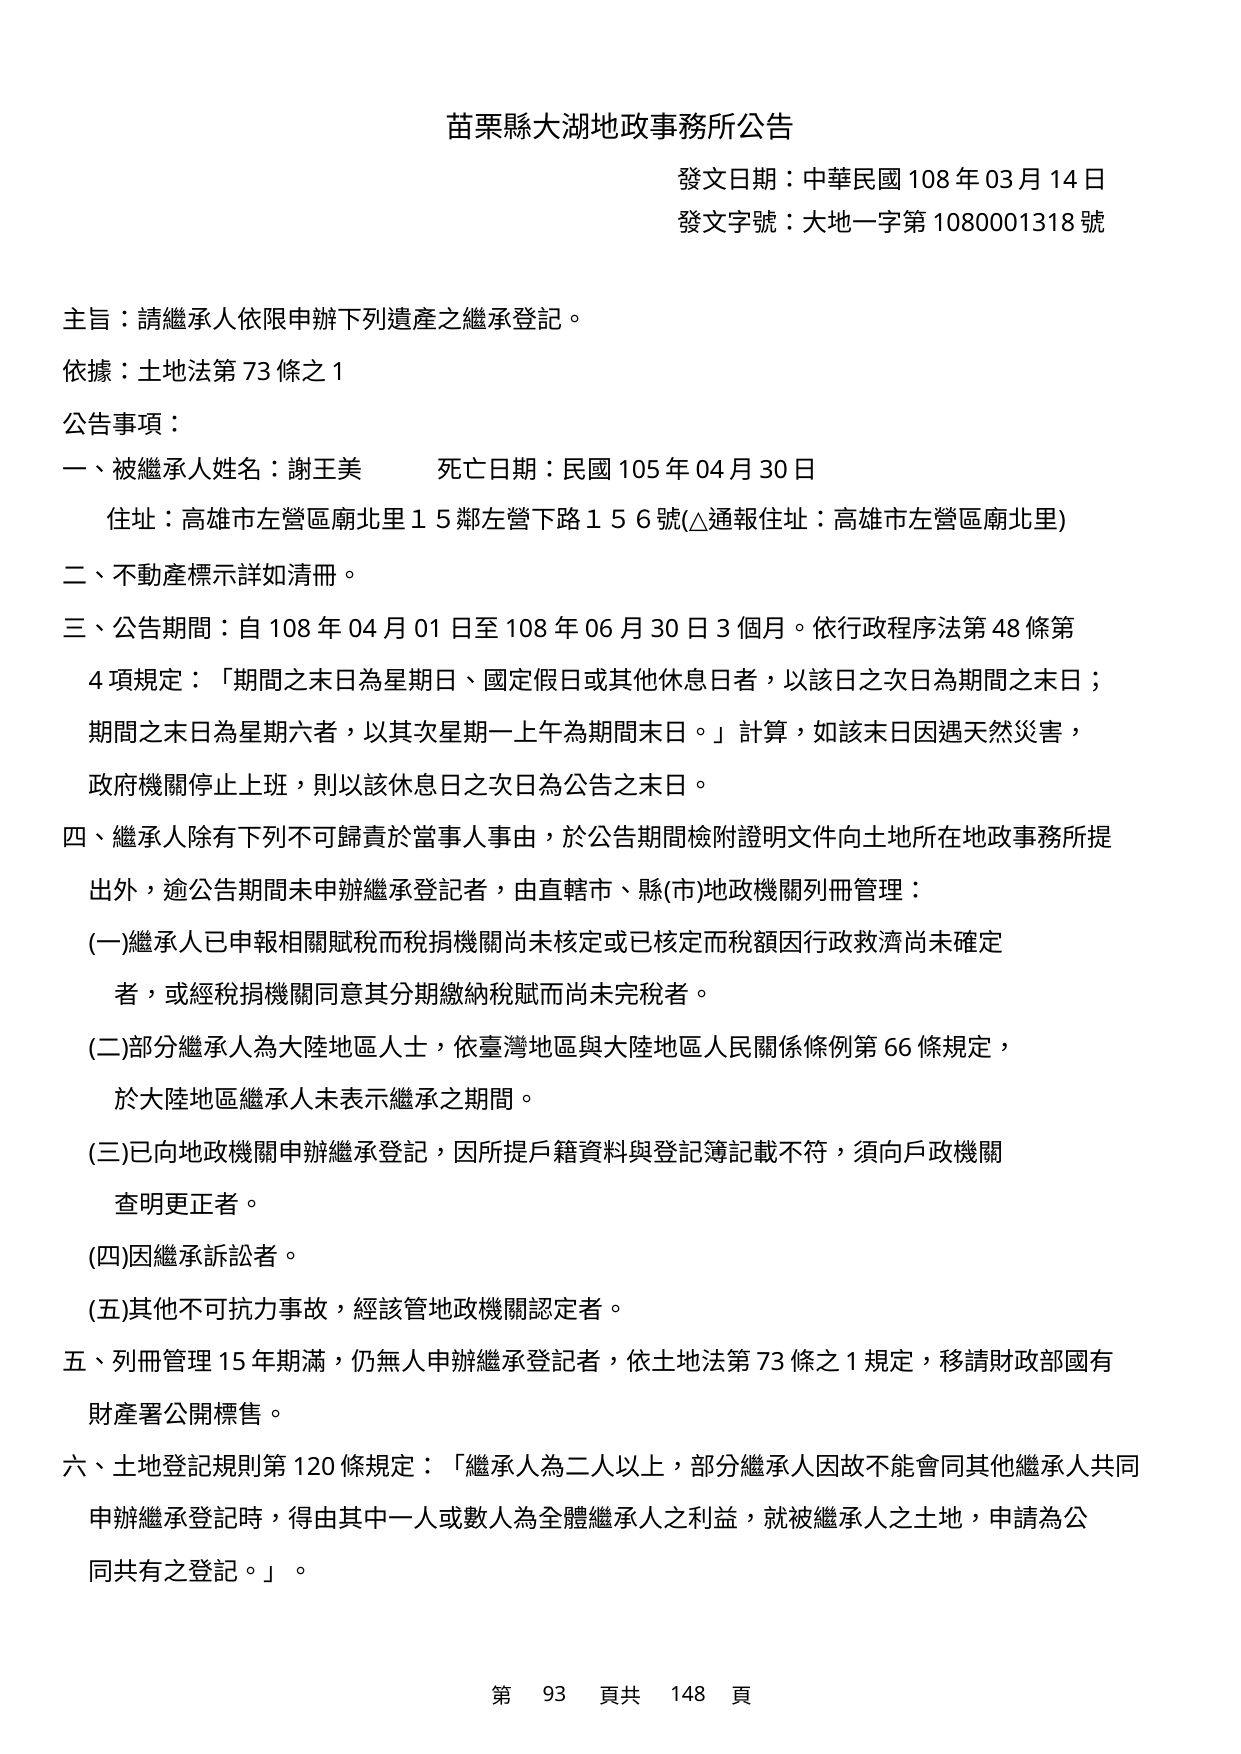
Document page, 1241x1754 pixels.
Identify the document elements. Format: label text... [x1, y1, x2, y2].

text 發文日期：中華民國108年03月14日 [677, 160, 1177, 196]
text 第 [481, 1679, 523, 1709]
text 頁 [721, 1679, 762, 1709]
text 二、不動產標示詳如清冊。 三、公告期間：自 108 年 04 月 01 日至 108 年 06 月 30 日 3 個月。依行政程序法第48條第 4項規定：「期間之末日為星期日、國定假日或其他休息日者，以該日之次日為期間之末日； 期間之末日為星期六者，以其次星期一上午為期間末日。」計算，如該末日因遇天然災害， 政府機關停止上班，則以該休息日之次日為公告之末日。 四、繼承人除有下列不可歸責於當事人事由，於公告期間檢附證明文件向土地所在地政事務所提 出外，逾公告期間未申辦繼承登記者，由直轄市、縣(市)地政機關列冊管理： (一)繼承人已申報相關賦稅而稅捐機關尚未核定或已核定而稅額因行政救濟尚未確定 者，或經稅捐機關同意其分期繳納稅賦而尚未完稅者。 (二)部分繼承人為大陸地區人士，依臺灣地區與大陸地區人民關係條例第66條規定， 於大陸地區繼承人未表示繼承之期間。 (三)已向地政機關申辦繼承登記，因所提戶籍資料與登記簿記載不符，須向戶政機關 查明更正者。 (四)因繼承訴訟者。 (五)其他不可抗力事故，經該管地政機關認定者。 五、列冊管理15年期滿，仍無人申辦繼承登記者，依土地法第73條之1規定，移請財政部國有 財產署公開標售。 六、土地登記規則第120條規定：「繼承人為二人以上，部分繼承人因故不能會同其他繼承人共同 申辦繼承登記時，得由其中一人或數人為全體繼承人之利益，就被繼承人之土地，申請為公 同共有之登記。」。 [62, 539, 1177, 1587]
text 148 [654, 1679, 721, 1708]
text 苗栗縣大湖地政事務所公告 [62, 103, 1177, 146]
text 主旨：請繼承人依限申辦下列遺產之繼承登記。 依據：土地法第73條之1 公告事項： [62, 283, 1177, 441]
text 住址：高雄市左營區廟北里１５鄰左營下路１５６號(△通報住址：高雄市左營區廟北里) [106, 500, 1177, 539]
text 93 [523, 1679, 585, 1708]
text 發文字號：大地一字第1080001318號 [677, 202, 1177, 238]
text 頁共 [585, 1679, 654, 1709]
text 一、被繼承人姓名：謝王美 死亡日期：民國105年04月30日 [62, 450, 1177, 486]
